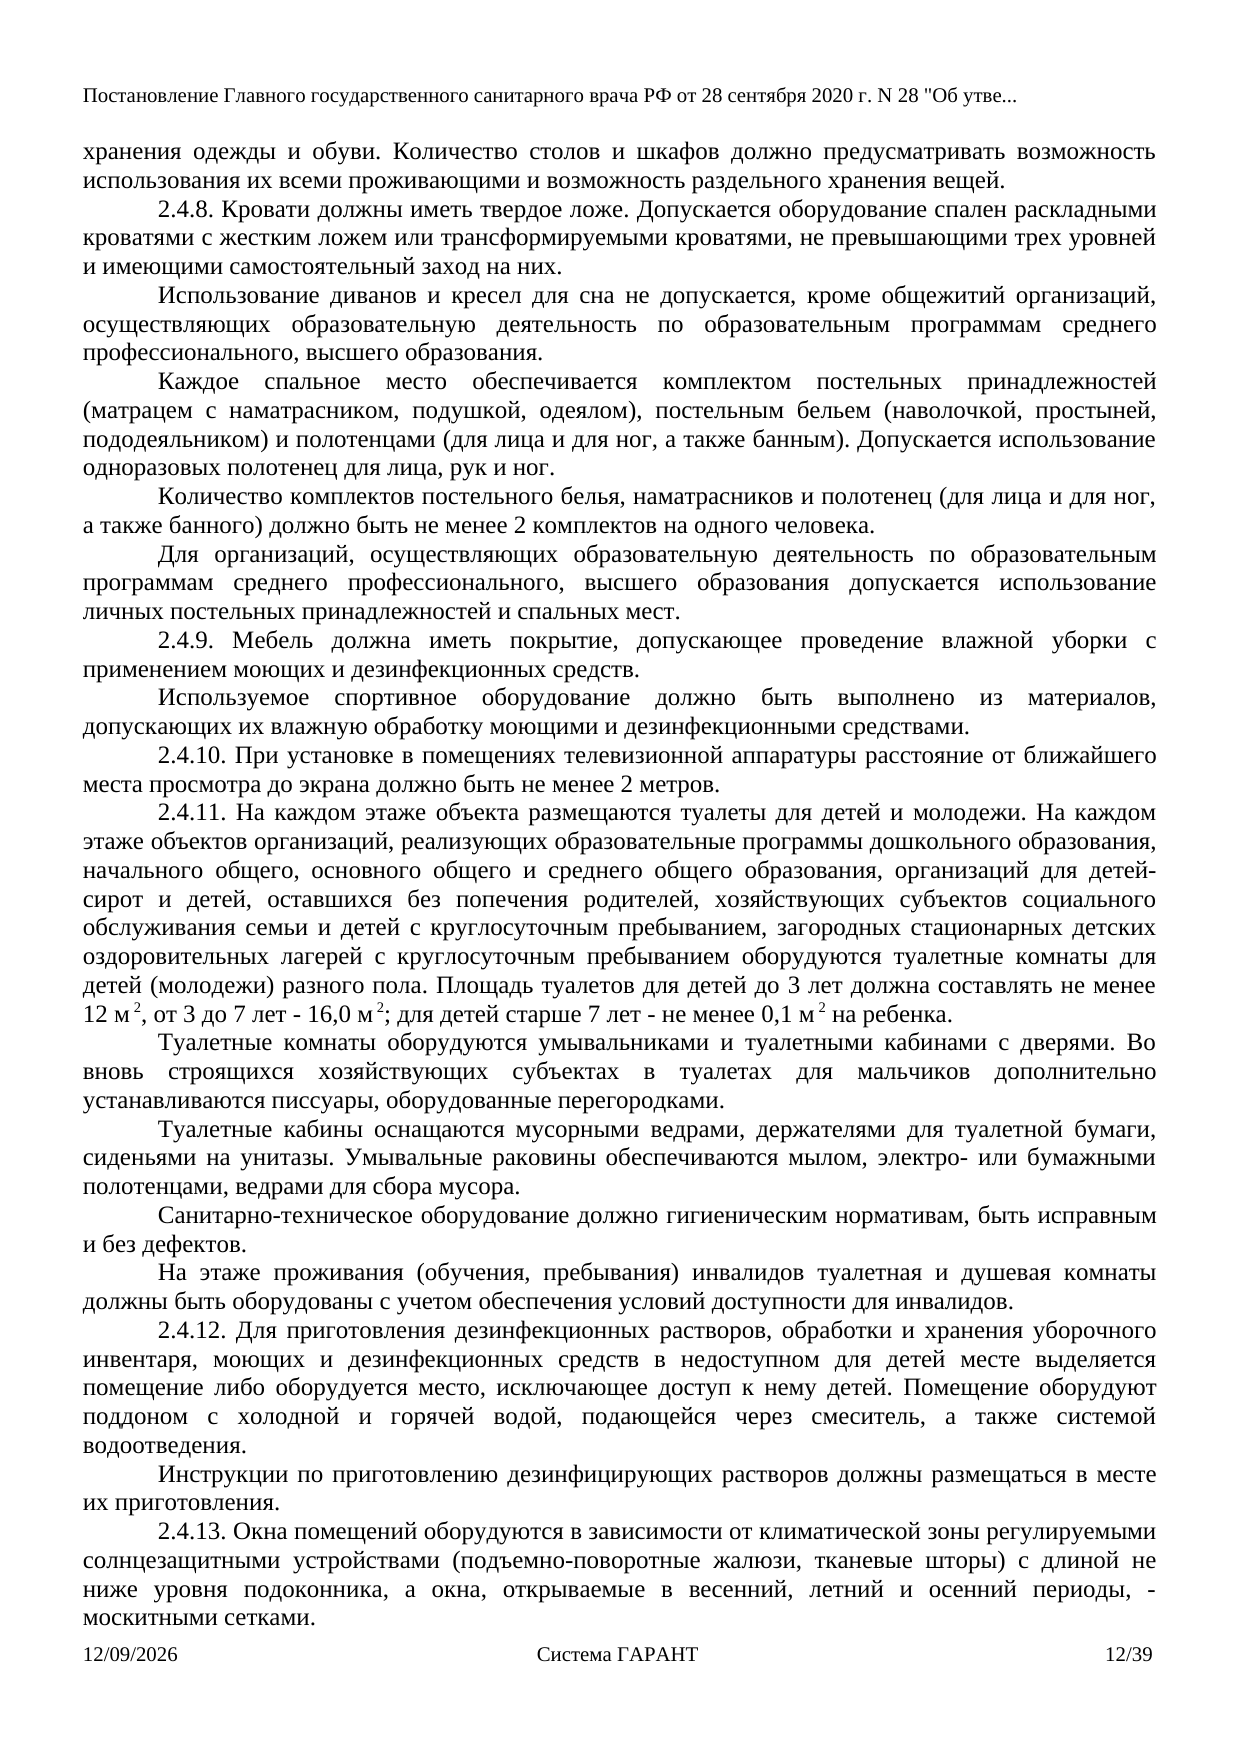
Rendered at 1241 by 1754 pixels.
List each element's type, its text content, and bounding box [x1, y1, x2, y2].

text Количество комплектов постельного белья, наматрасников и полотенец (для лица и для ног, а также банного) должно быть не менее 2 комплектов на одного человека. [83, 481, 1157, 539]
text Каждое спальное место обеспечивается комплектом постельных принадлежностей (матрацем с наматрасником, подушкой, одеялом), постельным бельем (наволочкой, простыней, пододеяльником) и полотенцами (для лица и для ног, а также банным). Допускается использование одноразовых полотенец для лица, рук и ног. [83, 366, 1157, 481]
text Используемое спортивное оборудование должно быть выполнено из материалов, допускающих их влажную обработку моющими и дезинфекционными средствами. [83, 682, 1157, 740]
text Туалетные комнаты оборудуются умывальниками и туалетными кабинами с дверями. Во вновь строящихся хозяйствующих субъектах в туалетах для мальчиков дополнительно устанавливаются писсуары, оборудованные перегородками. [83, 1027, 1157, 1114]
text На этаже проживания (обучения, пребывания) инвалидов туалетная и душевая комнаты должны быть оборудованы с учетом обеспечения условий доступности для инвалидов. [83, 1257, 1157, 1315]
text 2.4.12. Для приготовления дезинфекционных растворов, обработки и хранения уборочного инвентаря, моющих и дезинфекционных средств в недоступном для детей месте выделяется помещение либо оборудуется место, исключающее доступ к нему детей. Помещение оборудуют поддоном с холодной и горячей водой, подающейся через смеситель, а также системой водоотведения. [83, 1315, 1157, 1459]
text 2.4.11. На каждом этаже объекта размещаются туалеты для детей и молодежи. На каждом этаже объектов организаций, реализующих образовательные программы дошкольного образования, начального общего, основного общего и среднего общего образования, организаций для детей-сирот и детей, оставшихся без попечения родителей, хозяйствующих субъектов социального обслуживания семьи и детей с круглосуточным пребыванием, загородных стационарных детских оздоровительных лагерей с круглосуточным пребыванием оборудуются туалетные комнаты для детей (молодежи) разного пола. Площадь туалетов для детей до 3 лет должна составлять не менее 12 м 2, от 3 до 7 лет - 16,0 м 2; для детей старше 7 лет - не менее 0,1 м 2 на ребенка. [83, 797, 1157, 1027]
text 2.4.13. Окна помещений оборудуются в зависимости от климатической зоны регулируемыми солнцезащитными устройствами (подъемно-поворотные жалюзи, тканевые шторы) с длиной не ниже уровня подоконника, а окна, открываемые в весенний, летний и осенний периоды, - москитными сетками. [83, 1516, 1157, 1631]
text 2.4.9. Мебель должна иметь покрытие, допускающее проведение влажной уборки с применением моющих и дезинфекционных средств. [83, 625, 1157, 682]
text Использование диванов и кресел для сна не допускается, кроме общежитий организаций, осуществляющих образовательную деятельность по образовательным программам среднего профессионального, высшего образования. [83, 280, 1157, 366]
text 2.4.10. При установке в помещениях телевизионной аппаратуры расстояние от ближайшего места просмотра до экрана должно быть не менее 2 метров. [83, 740, 1157, 797]
text Санитарно-техническое оборудование должно гигиеническим нормативам, быть исправным и без дефектов. [83, 1200, 1157, 1257]
text Туалетные кабины оснащаются мусорными ведрами, держателями для туалетной бумаги, сиденьями на унитазы. Умывальные раковины обеспечиваются мылом, электро- или бумажными полотенцами, ведрами для сбора мусора. [83, 1114, 1157, 1200]
text хранения одежды и обуви. Количество столов и шкафов должно предусматривать возможность использования их всеми проживающими и возможность раздельного хранения вещей. [83, 136, 1157, 194]
text Инструкции по приготовлению дезинфицирующих растворов должны размещаться в месте их приготовления. [83, 1459, 1157, 1516]
text Для организаций, осуществляющих образовательную деятельность по образовательным программам среднего профессионального, высшего образования допускается использование личных постельных принадлежностей и спальных мест. [83, 539, 1157, 625]
text 2.4.8. Кровати должны иметь твердое ложе. Допускается оборудование спален раскладными кроватями с жестким ложем или трансформируемыми кроватями, не превышающими трех уровней и имеющими самостоятельный заход на них. [83, 194, 1157, 280]
